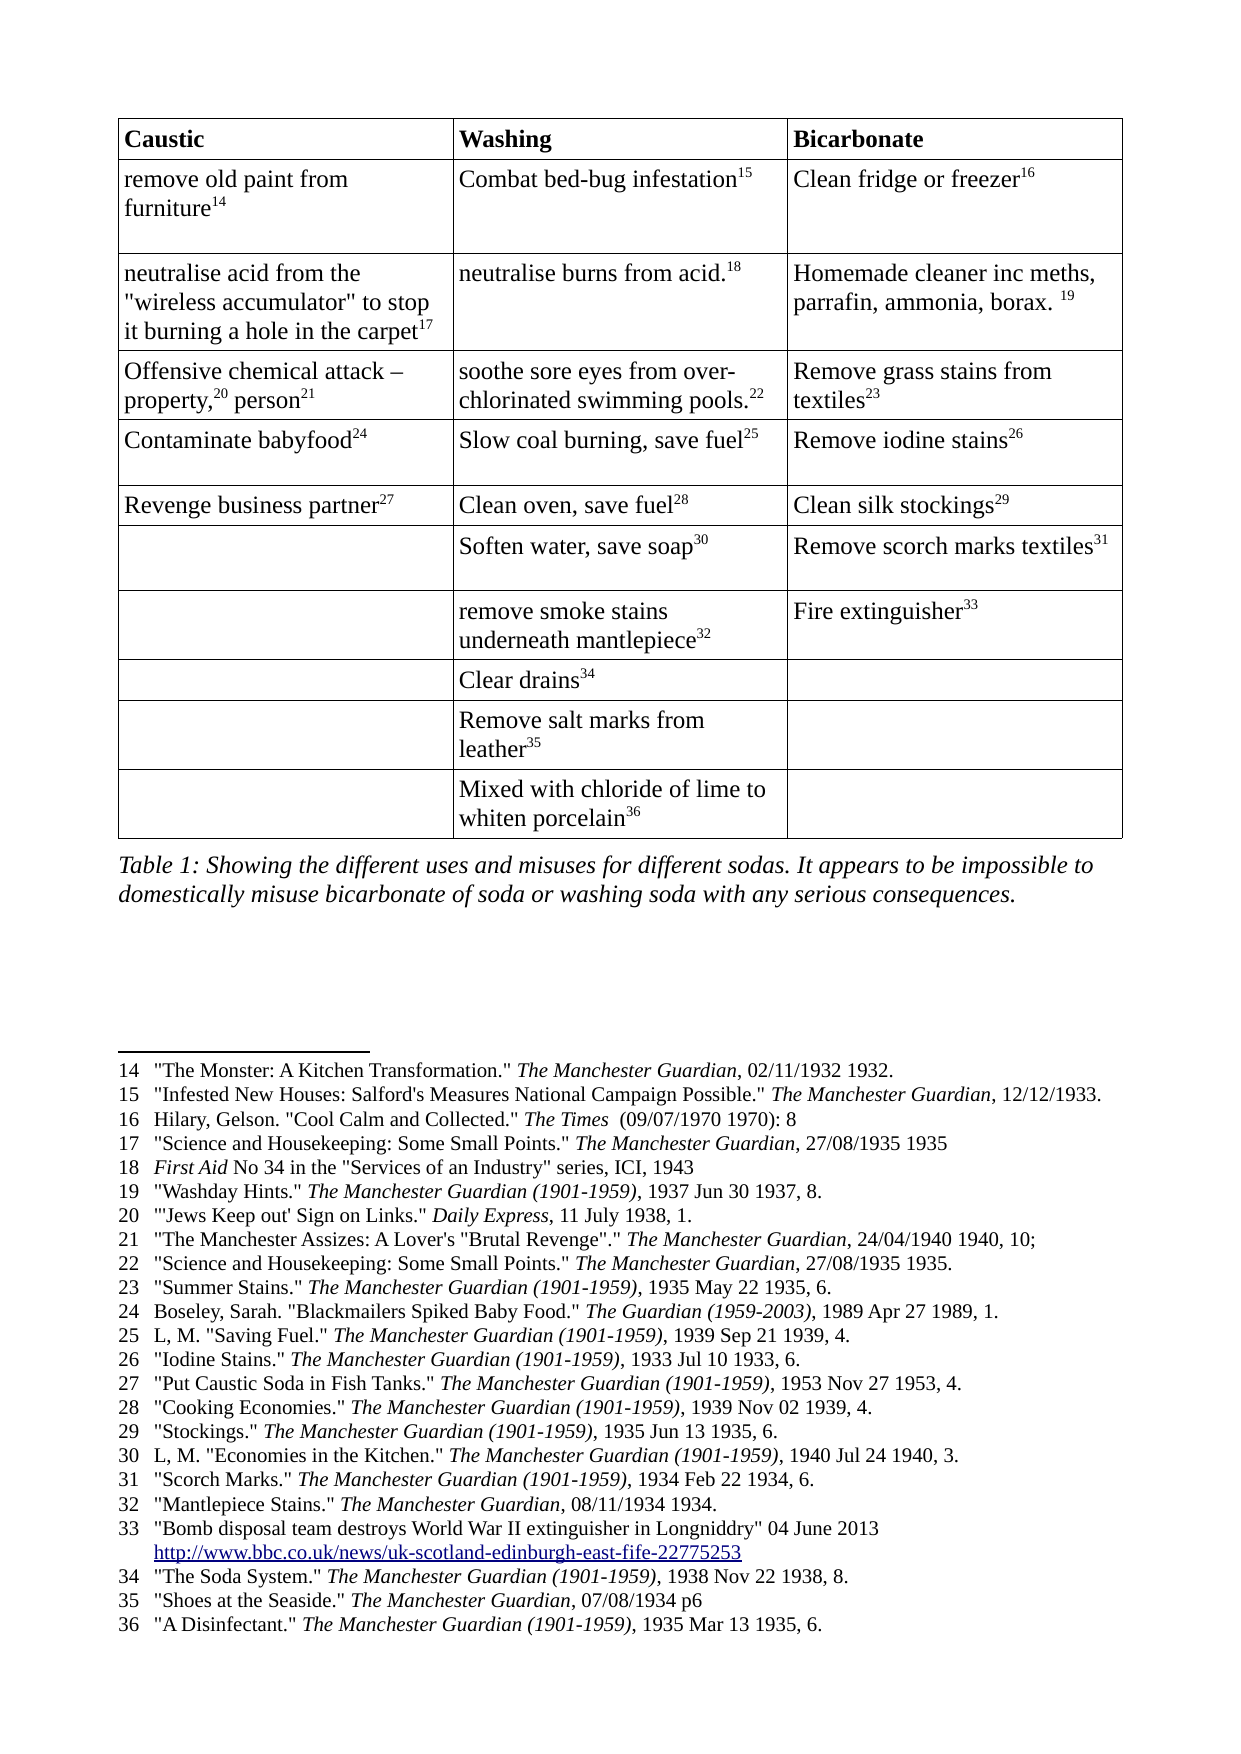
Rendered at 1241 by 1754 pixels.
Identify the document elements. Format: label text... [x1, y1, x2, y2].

table_cell Offensive chemical attack – property, person [119, 351, 453, 419]
table_cell Clean silk stockings [788, 486, 1122, 525]
table_cell [788, 770, 1122, 838]
table_cell [119, 526, 453, 590]
table_cell Clean fridge or freezer [788, 160, 1122, 252]
table_cell Clear drains [454, 660, 787, 700]
table_cell Homemade cleaner inc meths, parrafin, ammonia, borax. [788, 254, 1122, 350]
table_cell [119, 770, 453, 838]
table_header Washing [454, 119, 787, 158]
table_cell Soften water, save soap [454, 526, 787, 590]
table_cell Remove scorch marks textiles [788, 526, 1122, 590]
table_header Bicarbonate [788, 119, 1122, 158]
table_cell Combat bed-bug infestation [454, 160, 787, 252]
table_cell Remove grass stains from textiles [788, 351, 1122, 419]
table_header Caustic [119, 119, 453, 158]
table_cell Contaminate babyfood [119, 420, 453, 485]
table_cell [119, 701, 453, 769]
table_cell [788, 660, 1122, 700]
table_cell Clean oven, save fuel [454, 486, 787, 525]
table_cell Slow coal burning, save fuel [454, 420, 787, 485]
table_cell Fire extinguisher [788, 591, 1122, 659]
table_cell remove smoke stains underneath mantlepiece [454, 591, 787, 659]
table_cell Mixed with chloride of lime to whiten porcelain [454, 770, 787, 838]
table_cell Remove salt marks from leather [454, 701, 787, 769]
table_cell remove old paint from furniture [119, 160, 453, 252]
table_cell Remove iodine stains [788, 420, 1122, 485]
table_cell [119, 660, 453, 700]
table_cell [119, 591, 453, 659]
table_cell Revenge business partner [119, 486, 453, 525]
table_cell soothe sore eyes from over-chlorinated swimming pools. [454, 351, 787, 419]
table_cell [788, 701, 1122, 769]
table_cell neutralise acid from the "wireless accumulator" to stop it burning a hole in the carpet [119, 254, 453, 350]
table_cell neutralise burns from acid. [454, 254, 787, 350]
text Table 1: Showing the different uses and misuses for different sodas. It appears to be impossible to domestically misuse bicarbonate of soda or washing soda with any serious consequences. [118, 850, 1122, 908]
